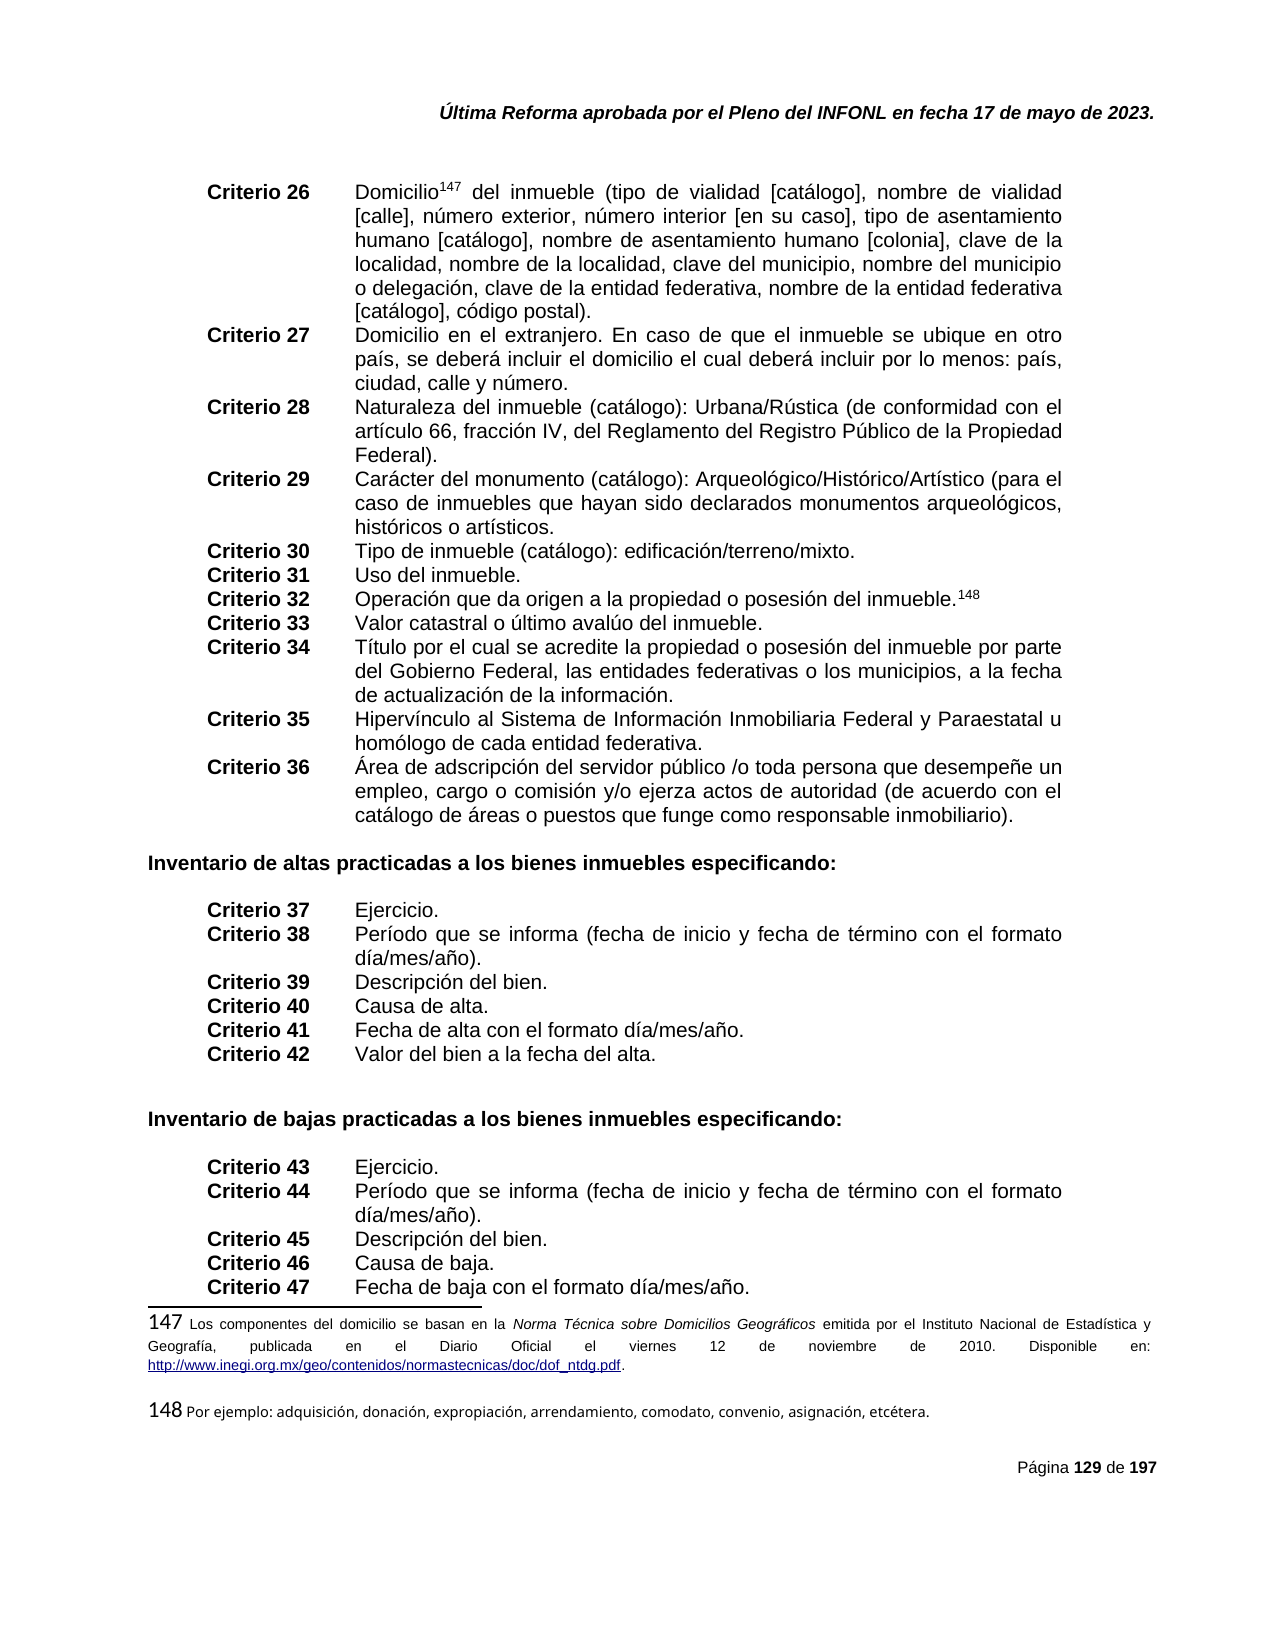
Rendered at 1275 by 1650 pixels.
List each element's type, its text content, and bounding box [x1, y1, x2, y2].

text Criterio 28 Naturaleza del inmueble (catálogo): Urbana/Rústica (de conformidad con el artículo 66, fracción IV, del Reglamento del Registro Público de la Propiedad Federal). [207, 395, 1063, 467]
text Criterio 29 Carácter del monumento (catálogo): Arqueológico/Histórico/Artístico (para el caso de inmuebles que hayan sido declarados monumentos arqueológicos, históricos o artísticos. [207, 467, 1063, 539]
text Criterio 47 Fecha de baja con el formato día/mes/año. [207, 1275, 1063, 1299]
text Criterio 27 Domicilio en el extranjero. En caso de que el inmueble se ubique en otro país, se deberá incluir el domicilio el cual deberá incluir por lo menos: país, ciudad, calle y número. [207, 323, 1063, 395]
text Criterio 46 Causa de baja. [207, 1251, 1063, 1275]
text Criterio 30 Tipo de inmueble (catálogo): edificación/terreno/mixto. [207, 539, 1063, 563]
text Por ejemplo: adquisición, donación, expropiación, arrendamiento, comodato, convenio, asignación, etcétera. [148, 1395, 1053, 1423]
text Criterio 32 Operación que da origen a la propiedad o posesión del inmueble. [207, 587, 1063, 611]
text Criterio 35 Hipervínculo al Sistema de Información Inmobiliaria Federal y Paraestatal u homólogo de cada entidad federativa. [207, 707, 1063, 754]
text Inventario de bajas practicadas a los bienes inmuebles especificando: [148, 1107, 1063, 1131]
text Criterio 45 Descripción del bien. [207, 1227, 1063, 1251]
text Criterio 36 Área de adscripción del servidor público /o toda persona que desempeñe un empleo, cargo o comisión y/o ejerza actos de autoridad (de acuerdo con el catálogo de áreas o puestos que funge como responsable inmobiliario). [207, 754, 1063, 826]
text Criterio 40 Causa de alta. [207, 994, 1063, 1018]
text Criterio 39 Descripción del bien. [207, 970, 1063, 994]
text Criterio 43 Ejercicio. [207, 1155, 1063, 1179]
text Inventario de altas practicadas a los bienes inmuebles especificando: [148, 850, 1063, 874]
text Criterio 26 Domicilio del inmueble (tipo de vialidad [catálogo], nombre de vialidad [calle], número exterior, número interior [en su caso], tipo de asentamiento humano [catálogo], nombre de asentamiento humano [colonia], clave de la localidad, nombre de la localidad, clave del municipio, nombre del municipio o delegación, clave de la entidad federativa, nombre de la entidad federativa [catálogo], código postal). [207, 179, 1063, 323]
text Criterio 41 Fecha de alta con el formato día/mes/año. [207, 1018, 1063, 1042]
text Los componentes del domicilio se basan en la Norma Técnica sobre Domicilios Geográficos emitida por el Instituto Nacional de Estadística y Geografía, publicada en el Diario Oficial el viernes 12 de noviembre de 2010. Disponible en: http://www.inegi.org.mx/geo/contenidos/normastecnicas/doc/dof_ntdg.pdf. [148, 1307, 1152, 1373]
text Criterio 44 Período que se informa (fecha de inicio y fecha de término con el formato día/mes/año). [207, 1179, 1063, 1227]
text Criterio 34 Título por el cual se acredite la propiedad o posesión del inmueble por parte del Gobierno Federal, las entidades federativas o los municipios, a la fecha de actualización de la información. [207, 635, 1063, 707]
text Criterio 38 Período que se informa (fecha de inicio y fecha de término con el formato día/mes/año). [207, 922, 1063, 970]
text Criterio 37 Ejercicio. [207, 898, 1063, 922]
text Criterio 31 Uso del inmueble. [207, 563, 1063, 587]
text Criterio 42 Valor del bien a la fecha del alta. [207, 1042, 1063, 1066]
text Criterio 33 Valor catastral o último avalúo del inmueble. [207, 611, 1063, 635]
